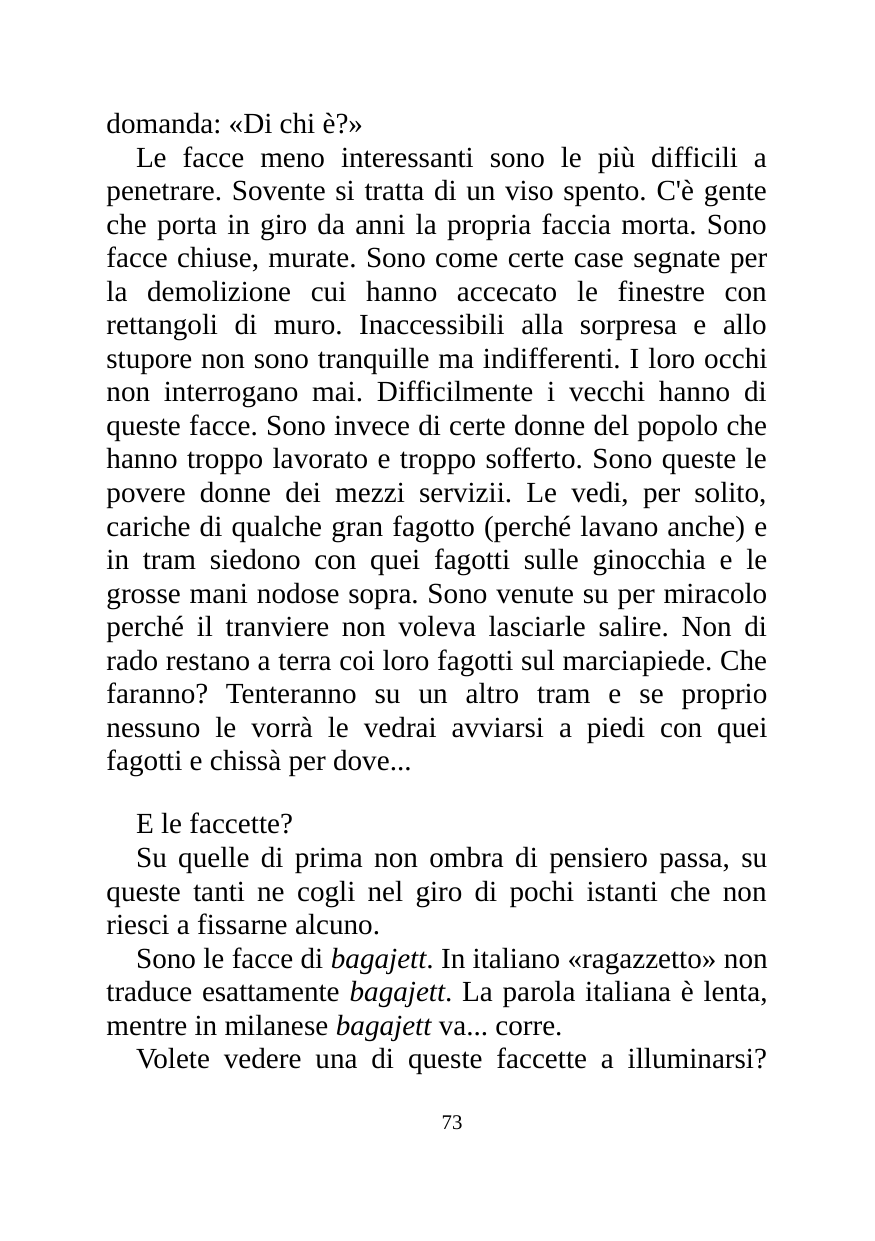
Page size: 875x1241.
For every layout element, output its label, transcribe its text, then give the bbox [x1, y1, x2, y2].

text Le facce meno interessanti sono le più difficili a penetrare. Sovente si tratta di un viso spento. C'è gente che porta in giro da anni la propria faccia morta. Sono facce chiuse, murate. Sono come certe case segnate per la demolizione cui hanno accecato le finestre con rettangoli di muro. Inaccessibili alla sorpresa e allo stupore non sono tranquille ma indifferenti. I loro occhi non interrogano mai. Difficilmente i vecchi hanno di queste facce. Sono invece di certe donne del popolo che hanno troppo lavorato e troppo sofferto. Sono queste le povere donne dei mezzi servizii. Le vedi, per solito, cariche di qualche gran fagotto (perché lavano anche) e in tram siedono con quei fagotti sulle ginocchia e le grosse mani nodose sopra. Sono venute su per miracolo perché il tranviere non voleva lasciarle salire. Non di rado restano a terra coi loro fagotti sul marciapiede. Che faranno? Tenteranno su un altro tram e se proprio nessuno le vorrà le vedrai avviarsi a piedi con quei fagotti e chissà per dove... [106, 140, 768, 777]
text E le faccette? [106, 807, 768, 840]
text Su quelle di prima non ombra di pensiero passa, su queste tanti ne cogli nel giro di pochi istanti che non riesci a fissarne alcuno. [106, 840, 768, 941]
text domanda: «Di chi è?» [106, 106, 768, 140]
text Volete vedere una di queste faccette a illuminarsi? [106, 1041, 768, 1075]
text Sono le facce di bagajett. In italiano «ragazzetto» non traduce esattamente bagajett. La parola italiana è lenta, mentre in milanese bagajett va... corre. [106, 941, 768, 1041]
